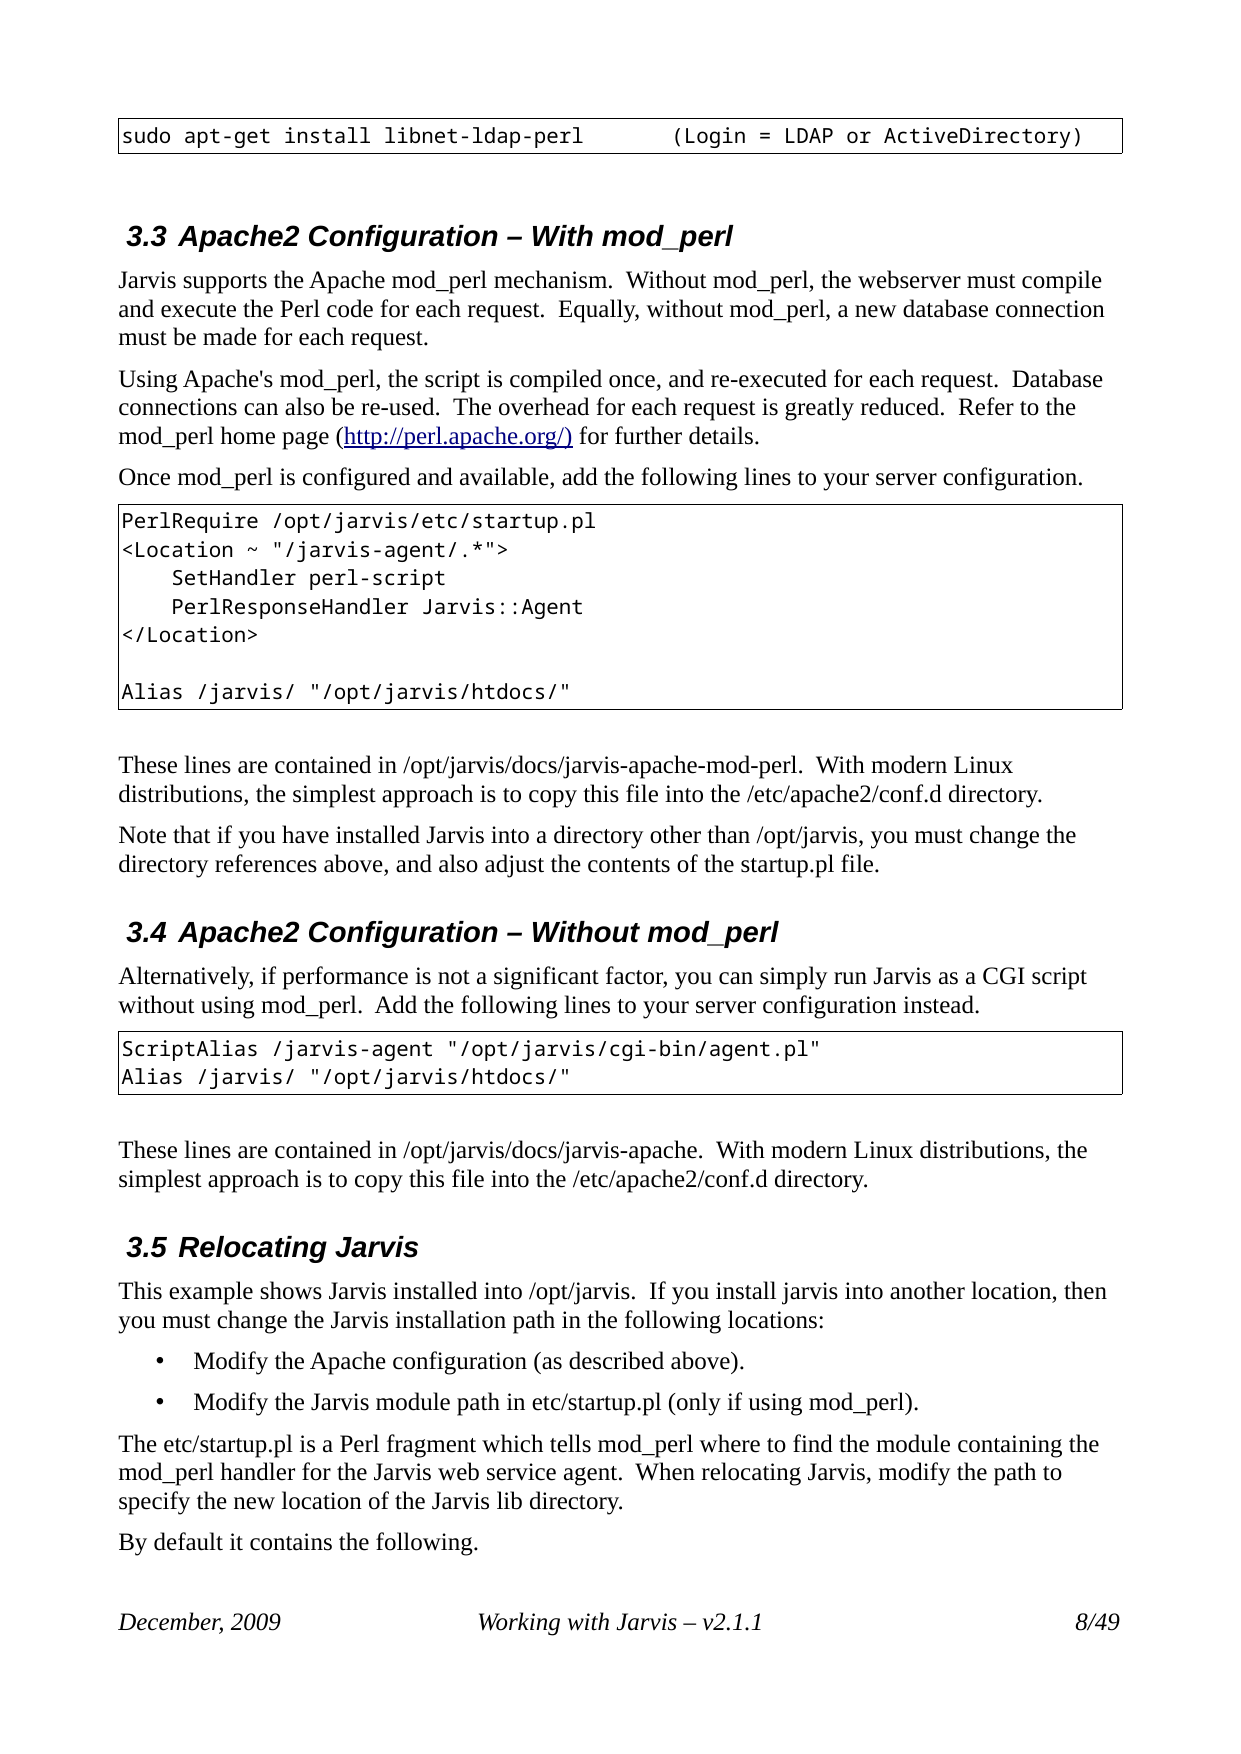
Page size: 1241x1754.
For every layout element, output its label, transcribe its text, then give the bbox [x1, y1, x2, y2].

text This example shows Jarvis installed into /opt/jarvis. If you install jarvis into another location, then you must change the Jarvis installation path in the following locations: [118, 1276, 1122, 1334]
subtitle Apache2 Configuration – Without mod_perl [118, 915, 1122, 948]
subtitle Relocating Jarvis [118, 1230, 1122, 1264]
text These lines are contained in /opt/jarvis/docs/jarvis-apache. With modern Linux distributions, the simplest approach is to copy this file into the /etc/apache2/conf.d directory. [118, 1135, 1122, 1193]
text Note that if you have installed Jarvis into a directory other than /opt/jarvis, you must change the directory references above, and also adjust the contents of the startup.pl file. [118, 820, 1122, 877]
text <Location ~ "/jarvis-agent/.*"> [119, 532, 1122, 561]
text </Location> [119, 617, 1122, 649]
text PerlRequire /opt/jarvis/etc/startup.pl [119, 505, 1122, 532]
text sudo apt-get install libnet-ldap-perl (Login = LDAP or ActiveDirectory) [119, 119, 1122, 153]
text The etc/startup.pl is a Perl fragment which tells mod_perl where to find the module containing the mod_perl handler for the Jarvis web service agent. When relocating Jarvis, modify the path to specify the new location of the Jarvis lib directory. [118, 1429, 1122, 1515]
text Once mod_perl is configured and available, add the following lines to your server configuration. [118, 462, 1122, 491]
text By default it contains the following. [118, 1527, 1122, 1556]
text Alternatively, if performance is not a significant factor, you can simply run Jarvis as a CGI script without using mod_perl. Add the following lines to your server configuration instead. [118, 961, 1122, 1018]
text PerlResponseHandler Jarvis::Agent [119, 589, 1122, 617]
text SetHandler perl-script [119, 561, 1122, 589]
text Using Apache's mod_perl, the script is compiled once, and re-executed for each request. Database connections can also be re-used. The overhead for each request is greatly reduced. Refer to the mod_perl home page (http://perl.apache.org/) for further details. [118, 364, 1122, 450]
text Alias /jarvis/ "/opt/jarvis/htdocs/" [119, 1059, 1122, 1094]
subtitle Apache2 Configuration – With mod_perl [118, 219, 1122, 252]
text ScriptAlias /jarvis-agent "/opt/jarvis/cgi-bin/agent.pl" [119, 1032, 1122, 1059]
list Modify the Jarvis module path in etc/startup.pl (only if using mod_perl). [156, 1387, 1122, 1416]
text These lines are contained in /opt/jarvis/docs/jarvis-apache-mod-perl. With modern Linux distributions, the simplest approach is to copy this file into the /etc/apache2/conf.d directory. [118, 750, 1122, 807]
text Alias /jarvis/ "/opt/jarvis/htdocs/" [119, 674, 1122, 709]
text Jarvis supports the Apache mod_perl mechanism. Without mod_perl, the webserver must compile and execute the Perl code for each request. Equally, without mod_perl, a new database connection must be made for each request. [118, 265, 1122, 351]
list Modify the Apache configuration (as described above). [156, 1346, 1122, 1375]
